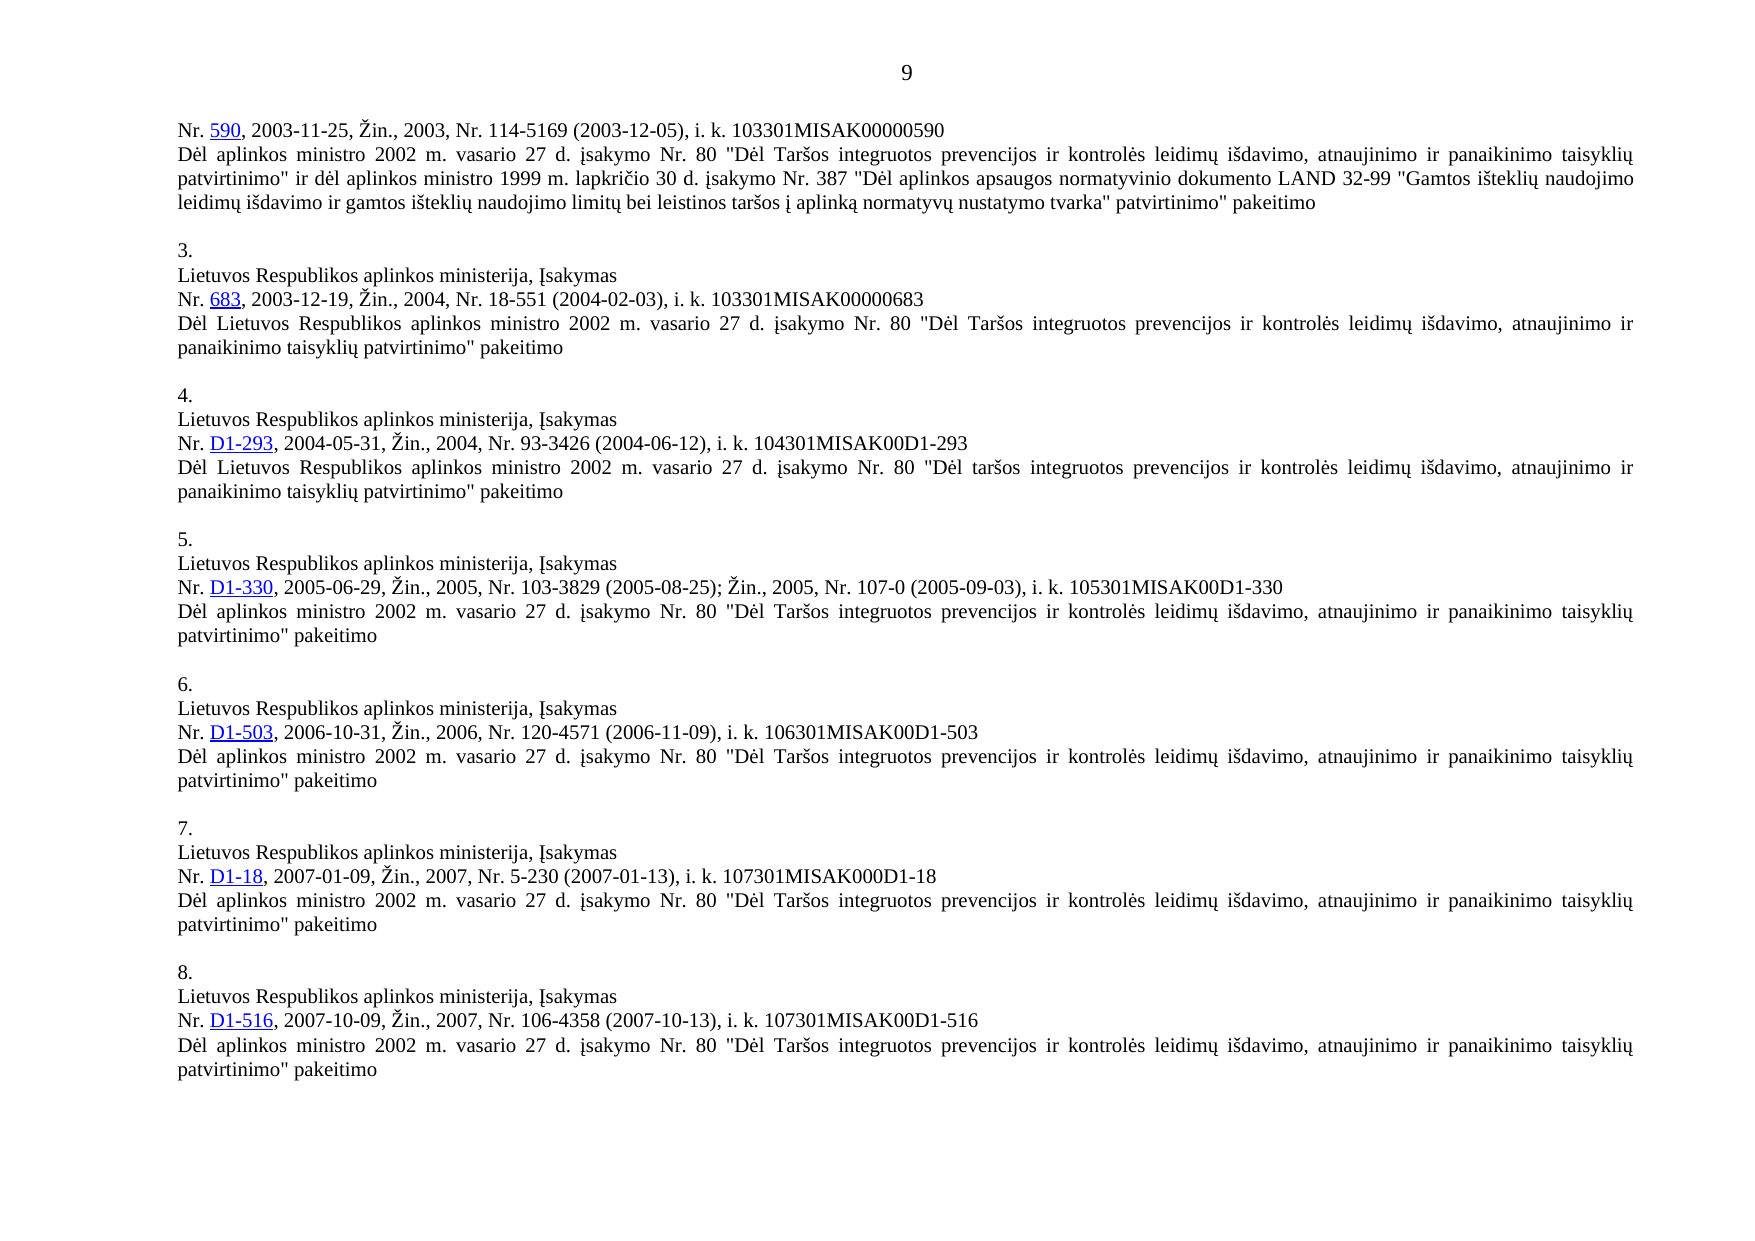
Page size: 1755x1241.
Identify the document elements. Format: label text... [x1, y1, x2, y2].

text Nr. D1-516, 2007-10-09, Žin., 2007, Nr. 106-4358 (2007-10-13), i. k. 107301MISAK00D1-516 [177, 1008, 1636, 1032]
text Dėl Lietuvos Respublikos aplinkos ministro 2002 m. vasario 27 d. įsakymo Nr. 80 "Dėl Taršos integruotos prevencijos ir kontrolės leidimų išdavimo, atnaujinimo ir panaikinimo taisyklių patvirtinimo" pakeitimo [177, 311, 1636, 359]
text 5. [177, 527, 1636, 551]
text Lietuvos Respublikos aplinkos ministerija, Įsakymas [177, 262, 1636, 287]
text Lietuvos Respublikos aplinkos ministerija, Įsakymas [177, 984, 1636, 1008]
text Lietuvos Respublikos aplinkos ministerija, Įsakymas [177, 551, 1636, 575]
text Dėl aplinkos ministro 2002 m. vasario 27 d. įsakymo Nr. 80 "Dėl Taršos integruotos prevencijos ir kontrolės leidimų išdavimo, atnaujinimo ir panaikinimo taisyklių patvirtinimo" pakeitimo [177, 599, 1636, 647]
text Lietuvos Respublikos aplinkos ministerija, Įsakymas [177, 840, 1636, 864]
text Nr. D1-503, 2006-10-31, Žin., 2006, Nr. 120-4571 (2006-11-09), i. k. 106301MISAK00D1-503 [177, 720, 1636, 744]
text Dėl Lietuvos Respublikos aplinkos ministro 2002 m. vasario 27 d. įsakymo Nr. 80 "Dėl taršos integruotos prevencijos ir kontrolės leidimų išdavimo, atnaujinimo ir panaikinimo taisyklių patvirtinimo" pakeitimo [177, 455, 1636, 503]
text Nr. D1-293, 2004-05-31, Žin., 2004, Nr. 93-3426 (2004-06-12), i. k. 104301MISAK00D1-293 [177, 431, 1636, 455]
text 4. [177, 383, 1636, 407]
text 3. [177, 238, 1636, 262]
text Dėl aplinkos ministro 2002 m. vasario 27 d. įsakymo Nr. 80 "Dėl Taršos integruotos prevencijos ir kontrolės leidimų išdavimo, atnaujinimo ir panaikinimo taisyklių patvirtinimo" pakeitimo [177, 1032, 1636, 1081]
text Nr. D1-330, 2005-06-29, Žin., 2005, Nr. 103-3829 (2005-08-25); Žin., 2005, Nr. 107-0 (2005-09-03), i. k. 105301MISAK00D1-330 [177, 575, 1636, 599]
text Lietuvos Respublikos aplinkos ministerija, Įsakymas [177, 696, 1636, 720]
text Nr. 683, 2003-12-19, Žin., 2004, Nr. 18-551 (2004-02-03), i. k. 103301MISAK00000683 [177, 287, 1636, 311]
text 8. [177, 960, 1636, 984]
text Nr. 590, 2003-11-25, Žin., 2003, Nr. 114-5169 (2003-12-05), i. k. 103301MISAK00000590 [177, 118, 1636, 142]
text Lietuvos Respublikos aplinkos ministerija, Įsakymas [177, 407, 1636, 431]
text 6. [177, 672, 1636, 696]
text Dėl aplinkos ministro 2002 m. vasario 27 d. įsakymo Nr. 80 "Dėl Taršos integruotos prevencijos ir kontrolės leidimų išdavimo, atnaujinimo ir panaikinimo taisyklių patvirtinimo" pakeitimo [177, 888, 1636, 936]
text 7. [177, 816, 1636, 840]
text Dėl aplinkos ministro 2002 m. vasario 27 d. įsakymo Nr. 80 "Dėl Taršos integruotos prevencijos ir kontrolės leidimų išdavimo, atnaujinimo ir panaikinimo taisyklių patvirtinimo" pakeitimo [177, 744, 1636, 792]
text Nr. D1-18, 2007-01-09, Žin., 2007, Nr. 5-230 (2007-01-13), i. k. 107301MISAK000D1-18 [177, 864, 1636, 888]
text Dėl aplinkos ministro 2002 m. vasario 27 d. įsakymo Nr. 80 "Dėl Taršos integruotos prevencijos ir kontrolės leidimų išdavimo, atnaujinimo ir panaikinimo taisyklių patvirtinimo" ir dėl aplinkos ministro 1999 m. lapkričio 30 d. įsakymo Nr. 387 "Dėl aplinkos apsaugos normatyvinio dokumento LAND 32-99 "Gamtos išteklių naudojimo leidimų išdavimo ir gamtos išteklių naudojimo limitų bei leistinos taršos į aplinką normatyvų nustatymo tvarka" patvirtinimo" pakeitimo [177, 142, 1636, 214]
